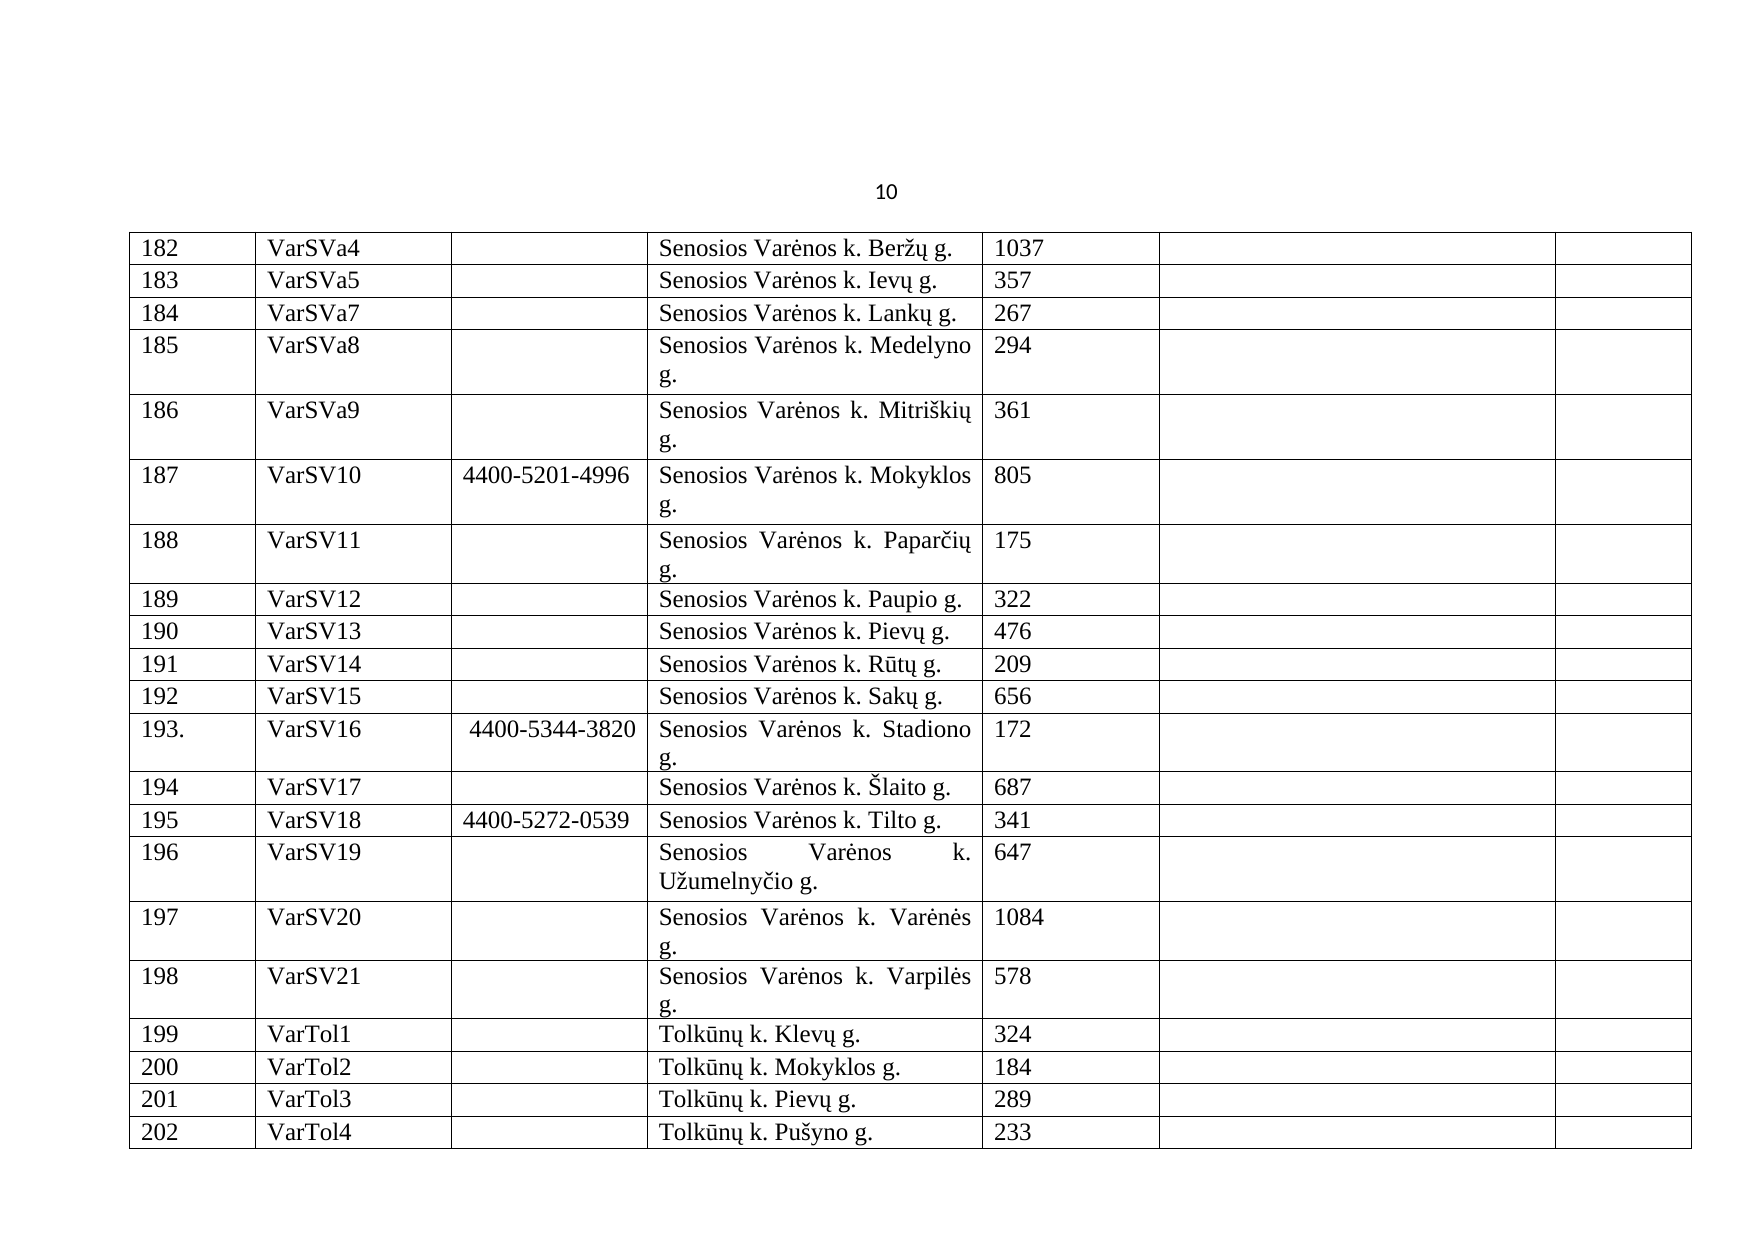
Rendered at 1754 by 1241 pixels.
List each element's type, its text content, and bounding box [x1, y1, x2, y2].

table_cell [1556, 714, 1691, 771]
table_cell 182 [130, 233, 255, 264]
table_cell Senosios Varėnos k. Paupio g. [648, 584, 982, 615]
table_cell VarSVa7 [256, 298, 451, 329]
table_cell 187 [130, 460, 255, 524]
table_cell Senosios Varėnos k. Beržų g. [648, 233, 982, 264]
table_cell VarSVa4 [256, 233, 451, 264]
table_cell 361 [983, 395, 1159, 459]
table_cell Senosios Varėnos k. Mitriškių g. [648, 395, 982, 459]
table_cell 4400-5201-4996 [452, 460, 647, 524]
table_cell [1160, 265, 1555, 297]
table_cell [1160, 902, 1555, 960]
table_cell Tolkūnų k. Mokyklos g. [648, 1052, 982, 1083]
table_cell [1160, 616, 1555, 648]
table_cell VarSVa9 [256, 395, 451, 459]
table_cell [452, 616, 647, 648]
table_cell [1556, 805, 1691, 836]
table_cell [452, 772, 647, 804]
table_cell [1160, 1084, 1555, 1116]
table_cell Senosios Varėnos k. Ievų g. [648, 265, 982, 297]
table_cell VarSVa5 [256, 265, 451, 297]
table_cell [1556, 681, 1691, 713]
table_cell [452, 902, 647, 960]
table_cell Senosios Varėnos k. Šlaito g. [648, 772, 982, 804]
table_cell VarSVa8 [256, 330, 451, 394]
table_cell [1160, 330, 1555, 394]
table_cell VarSV21 [256, 961, 451, 1018]
table_cell 233 [983, 1117, 1159, 1148]
table_cell VarTol4 [256, 1117, 451, 1148]
table_cell VarSV10 [256, 460, 451, 524]
table_cell VarTol2 [256, 1052, 451, 1083]
table_cell VarTol3 [256, 1084, 451, 1116]
table_cell Senosios Varėnos k. Varėnės g. [648, 902, 982, 960]
table_cell [1556, 584, 1691, 615]
table_cell Senosios Varėnos k. Tilto g. [648, 805, 982, 836]
table_cell [1160, 1052, 1555, 1083]
table_cell [1556, 1052, 1691, 1083]
table_cell VarSV13 [256, 616, 451, 648]
table_cell 200 [130, 1052, 255, 1083]
table_cell [452, 233, 647, 264]
table_cell 1084 [983, 902, 1159, 960]
table_cell 198 [130, 961, 255, 1018]
table_cell 192 [130, 681, 255, 713]
table_cell [1160, 460, 1555, 524]
table_cell 476 [983, 616, 1159, 648]
table_cell 4400-5272-0539 [452, 805, 647, 836]
table_cell [1556, 961, 1691, 1018]
table_cell 289 [983, 1084, 1159, 1116]
table_cell Tolkūnų k. Pušyno g. [648, 1117, 982, 1148]
table_cell [452, 837, 647, 901]
table_cell 209 [983, 649, 1159, 680]
table_cell VarSV16 [256, 714, 451, 771]
table_cell [1556, 395, 1691, 459]
table_cell [452, 525, 647, 583]
table_cell [452, 1117, 647, 1148]
table_cell 805 [983, 460, 1159, 524]
table_cell [1556, 616, 1691, 648]
table_cell [452, 649, 647, 680]
table_cell 188 [130, 525, 255, 583]
table_cell 189 [130, 584, 255, 615]
table_cell 194 [130, 772, 255, 804]
table_cell [1160, 584, 1555, 615]
table_cell [1556, 1117, 1691, 1148]
table_cell 267 [983, 298, 1159, 329]
table_cell 184 [983, 1052, 1159, 1083]
table_cell 294 [983, 330, 1159, 394]
table_cell [1160, 649, 1555, 680]
table_cell 193. [130, 714, 255, 771]
table_cell VarSV18 [256, 805, 451, 836]
table_cell [1556, 525, 1691, 583]
table_cell 175 [983, 525, 1159, 583]
table_cell [452, 1084, 647, 1116]
table_cell 1037 [983, 233, 1159, 264]
table_cell 190 [130, 616, 255, 648]
table_cell VarSV15 [256, 681, 451, 713]
table_cell VarSV14 [256, 649, 451, 680]
table_cell 201 [130, 1084, 255, 1116]
table_cell 656 [983, 681, 1159, 713]
table_cell [452, 265, 647, 297]
table_cell [1556, 649, 1691, 680]
table_cell 195 [130, 805, 255, 836]
table_cell [1556, 298, 1691, 329]
table_cell VarSV19 [256, 837, 451, 901]
table_cell 687 [983, 772, 1159, 804]
table_cell [452, 584, 647, 615]
table_cell [1160, 714, 1555, 771]
table_cell 186 [130, 395, 255, 459]
table_cell [452, 330, 647, 394]
table_cell Tolkūnų k. Pievų g. [648, 1084, 982, 1116]
table_cell 647 [983, 837, 1159, 901]
table_cell [1160, 772, 1555, 804]
table_cell 357 [983, 265, 1159, 297]
table_cell [1556, 460, 1691, 524]
table_cell 184 [130, 298, 255, 329]
table_cell [1556, 772, 1691, 804]
table_cell [452, 961, 647, 1018]
table_cell 324 [983, 1019, 1159, 1051]
table_cell 4400-5344-3820 [452, 714, 647, 771]
table_cell Senosios Varėnos k. Stadiono g. [648, 714, 982, 771]
table_cell 197 [130, 902, 255, 960]
table_cell [1160, 233, 1555, 264]
table_cell [1556, 902, 1691, 960]
table_cell VarSV20 [256, 902, 451, 960]
table_cell Senosios Varėnos k. Medelyno g. [648, 330, 982, 394]
table_cell [1160, 805, 1555, 836]
table_cell Senosios Varėnos k. Rūtų g. [648, 649, 982, 680]
table_cell 199 [130, 1019, 255, 1051]
table_cell 578 [983, 961, 1159, 1018]
table_cell Senosios Varėnos k. Varpilės g. [648, 961, 982, 1018]
table_cell [1160, 1117, 1555, 1148]
table_cell VarTol1 [256, 1019, 451, 1051]
table_cell Senosios Varėnos k. Pievų g. [648, 616, 982, 648]
table_cell 183 [130, 265, 255, 297]
table_cell [1160, 395, 1555, 459]
table_cell [1160, 961, 1555, 1018]
table_cell [1160, 837, 1555, 901]
table_cell [1160, 298, 1555, 329]
table_cell [452, 681, 647, 713]
table_cell [452, 1052, 647, 1083]
table_cell [1160, 1019, 1555, 1051]
table_cell 185 [130, 330, 255, 394]
table_cell Senosios Varėnos k. Sakų g. [648, 681, 982, 713]
table_cell 202 [130, 1117, 255, 1148]
table_cell VarSV17 [256, 772, 451, 804]
table_cell [452, 298, 647, 329]
table_cell [1556, 330, 1691, 394]
table_cell VarSV12 [256, 584, 451, 615]
table_cell 322 [983, 584, 1159, 615]
table_cell Tolkūnų k. Klevų g. [648, 1019, 982, 1051]
table_cell VarSV11 [256, 525, 451, 583]
table_cell 172 [983, 714, 1159, 771]
table_cell 341 [983, 805, 1159, 836]
table_cell 196 [130, 837, 255, 901]
table_cell [1160, 681, 1555, 713]
table_cell 191 [130, 649, 255, 680]
table_cell [1556, 265, 1691, 297]
table_cell Senosios Varėnos k. Lankų g. [648, 298, 982, 329]
table_cell Senosios Varėnos k. Paparčių g. [648, 525, 982, 583]
table_cell Senosios Varėnos k. Mokyklos g. [648, 460, 982, 524]
table_cell [452, 395, 647, 459]
table_cell [1556, 1019, 1691, 1051]
table_cell Senosios Varėnos k. Užumelnyčio g. [648, 837, 982, 901]
table_cell [1556, 837, 1691, 901]
table_cell [1556, 233, 1691, 264]
table_cell [1160, 525, 1555, 583]
table_cell [1556, 1084, 1691, 1116]
table_cell [452, 1019, 647, 1051]
